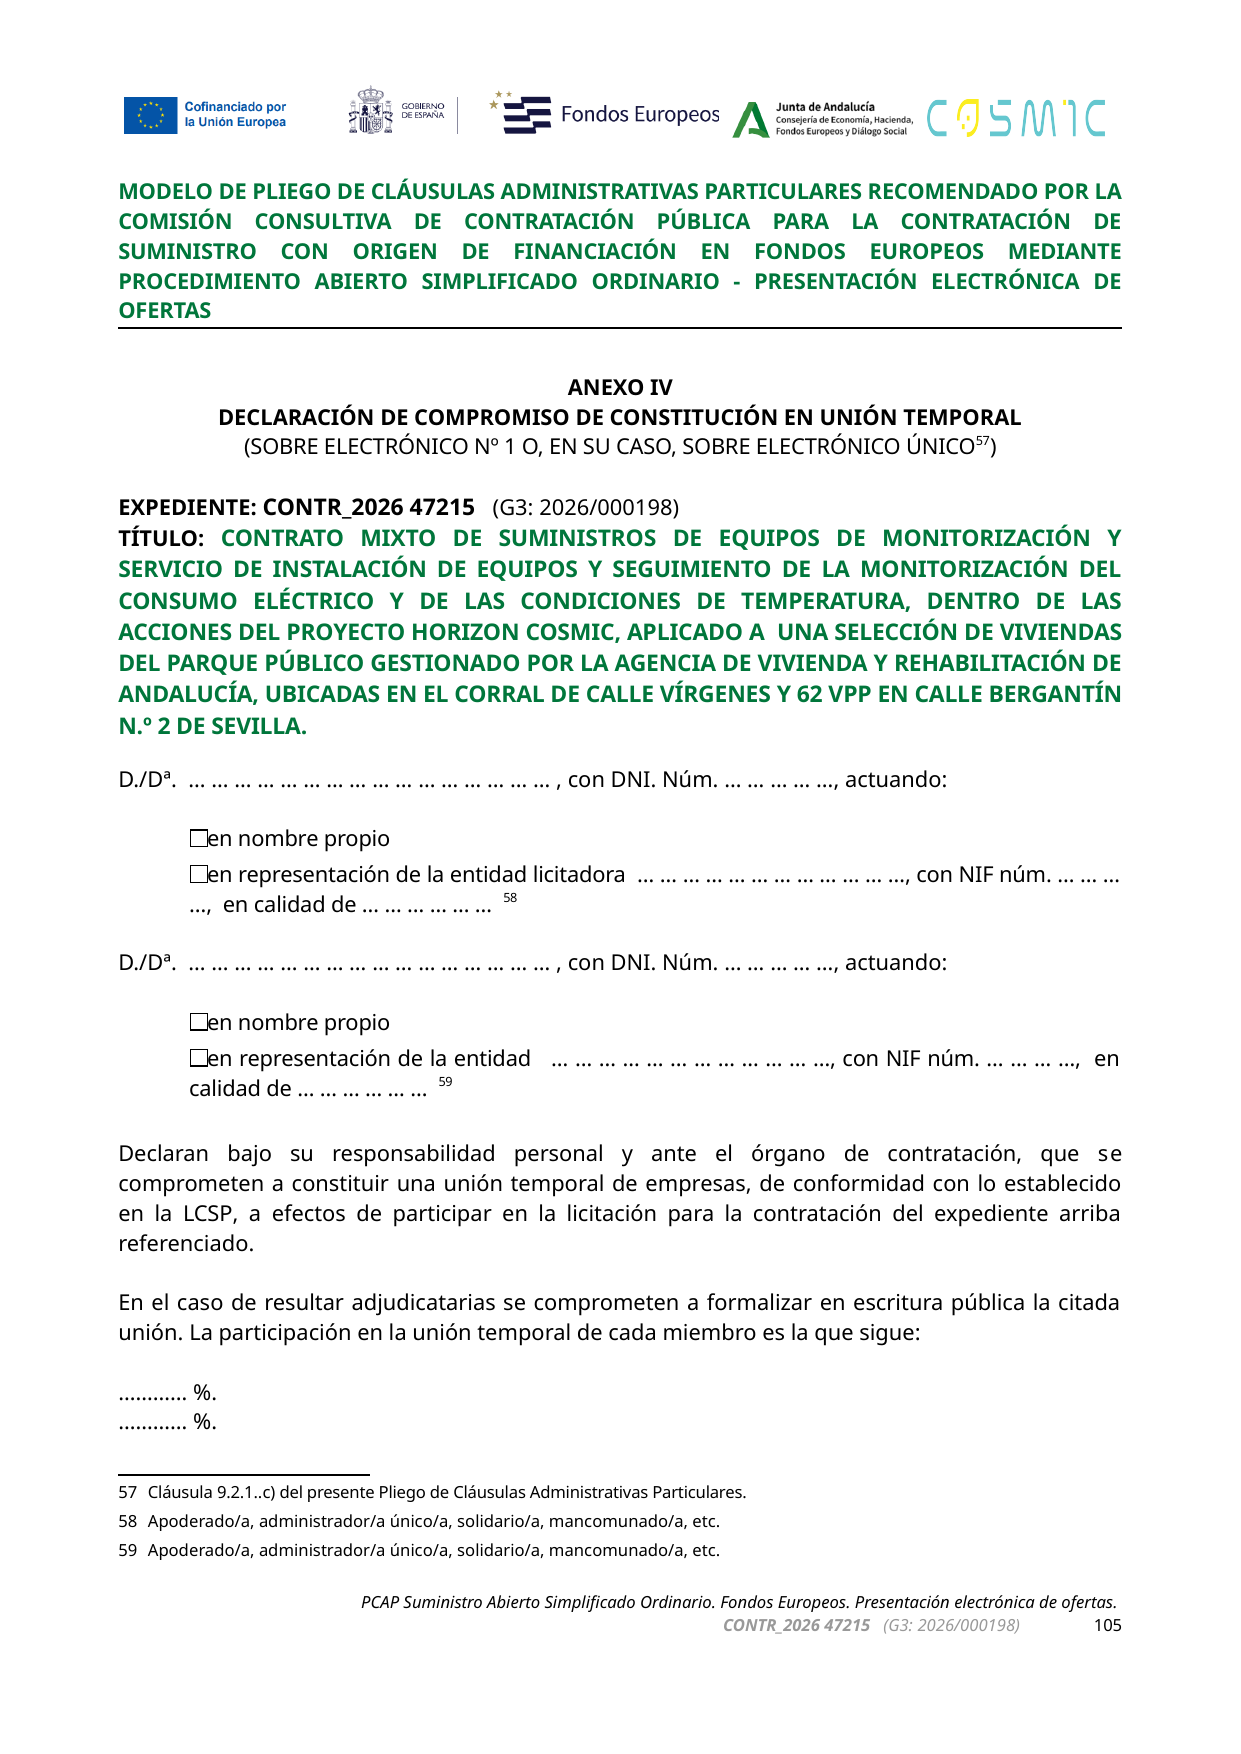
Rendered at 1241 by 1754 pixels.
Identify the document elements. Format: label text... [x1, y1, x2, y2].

text en nombre propio [189, 1007, 1122, 1037]
text En el caso de resultar adjudicatarias se comprometen a formalizar en escritura pública la citada unión. La participación en la unión temporal de cada miembro es la que sigue: [118, 1287, 1122, 1347]
text ………… %. [118, 1377, 1122, 1406]
text Apoderado/a, administrador/a único/a, solidario/a, mancomunado/a, etc. [118, 1509, 1122, 1532]
text en representación de la entidad … … … … … … … … … … … …, con NIF núm. … … … …, en calidad de … … … … … … [189, 1043, 1122, 1102]
text Cláusula 9.2.1..c) del presente Pliego de Cláusulas Administrativas Particulares. [118, 1481, 1122, 1504]
text ………… %. [118, 1406, 1122, 1436]
text ANEXO IV [118, 372, 1122, 402]
text MODELO DE PLIEGO DE CLÁUSULAS ADMINISTRATIVAS PARTICULARES RECOMENDADO POR LA COMISIÓN CONSULTIVA DE CONTRATACIÓN PÚBLICA PARA LA CONTRATACIÓN DE SUMINISTRO CON ORIGEN DE FINANCIACIÓN EN FONDOS EUROPEOS MEDIANTE PROCEDIMIENTO ABIERTO SIMPLIFICADO ORDINARIO - PRESENTACIÓN ELECTRÓNICA DE OFERTAS [118, 176, 1122, 327]
text D./Dª. … … … … … … … … … … … … … … … … , con DNI. Núm. … … … … …, actuando: [118, 764, 1122, 793]
text Apoderado/a, administrador/a único/a, solidario/a, mancomunado/a, etc. [118, 1538, 1122, 1561]
text Declaran bajo su responsabilidad personal y ante el órgano de contratación, que se comprometen a constituir una unión temporal de empresas, de conformidad con lo establecido en la LCSP, a efectos de participar en la licitación para la contratación del expediente arriba referenciado. [118, 1138, 1122, 1257]
text D./Dª. … … … … … … … … … … … … … … … … , con DNI. Núm. … … … … …, actuando: [118, 947, 1122, 977]
picture [104, 69, 918, 142]
text en representación de la entidad licitadora … … … … … … … … … … … …, con NIF núm. … … … …, en calidad de … … … … … … [189, 859, 1122, 919]
text TÍTULO: CONTRATO MIXTO DE SUMINISTROS DE EQUIPOS DE MONITORIZACIÓN Y SERVICIO DE INSTALACIÓN DE EQUIPOS Y SEGUIMIENTO DE LA MONITORIZACIÓN DEL CONSUMO ELÉCTRICO Y DE LAS CONDICIONES DE TEMPERATURA, DENTRO DE LAS ACCIONES DEL PROYECTO HORIZON COSMIC, APLICADO A UNA SELECCIÓN DE VIVIENDAS DEL PARQUE PÚBLICO GESTIONADO POR LA AGENCIA DE VIVIENDA Y REHABILITACIÓN DE ANDALUCÍA, UBICADAS EN EL CORRAL DE CALLE VÍRGENES Y 62 VPP EN CALLE BERGANTÍN N.º 2 DE SEVILLA. [118, 522, 1122, 741]
picture [927, 99, 1105, 137]
text (SOBRE ELECTRÓNICO Nº 1 O, EN SU CASO, SOBRE ELECTRÓNICO ÚNICO) [118, 431, 1122, 461]
text DECLARACIÓN DE COMPROMISO DE CONSTITUCIÓN EN UNIÓN TEMPORAL [118, 402, 1122, 431]
text en nombre propio [189, 823, 1122, 853]
text EXPEDIENTE: CONTR_2026 47215 (G3: 2026/000198) [118, 491, 1122, 522]
